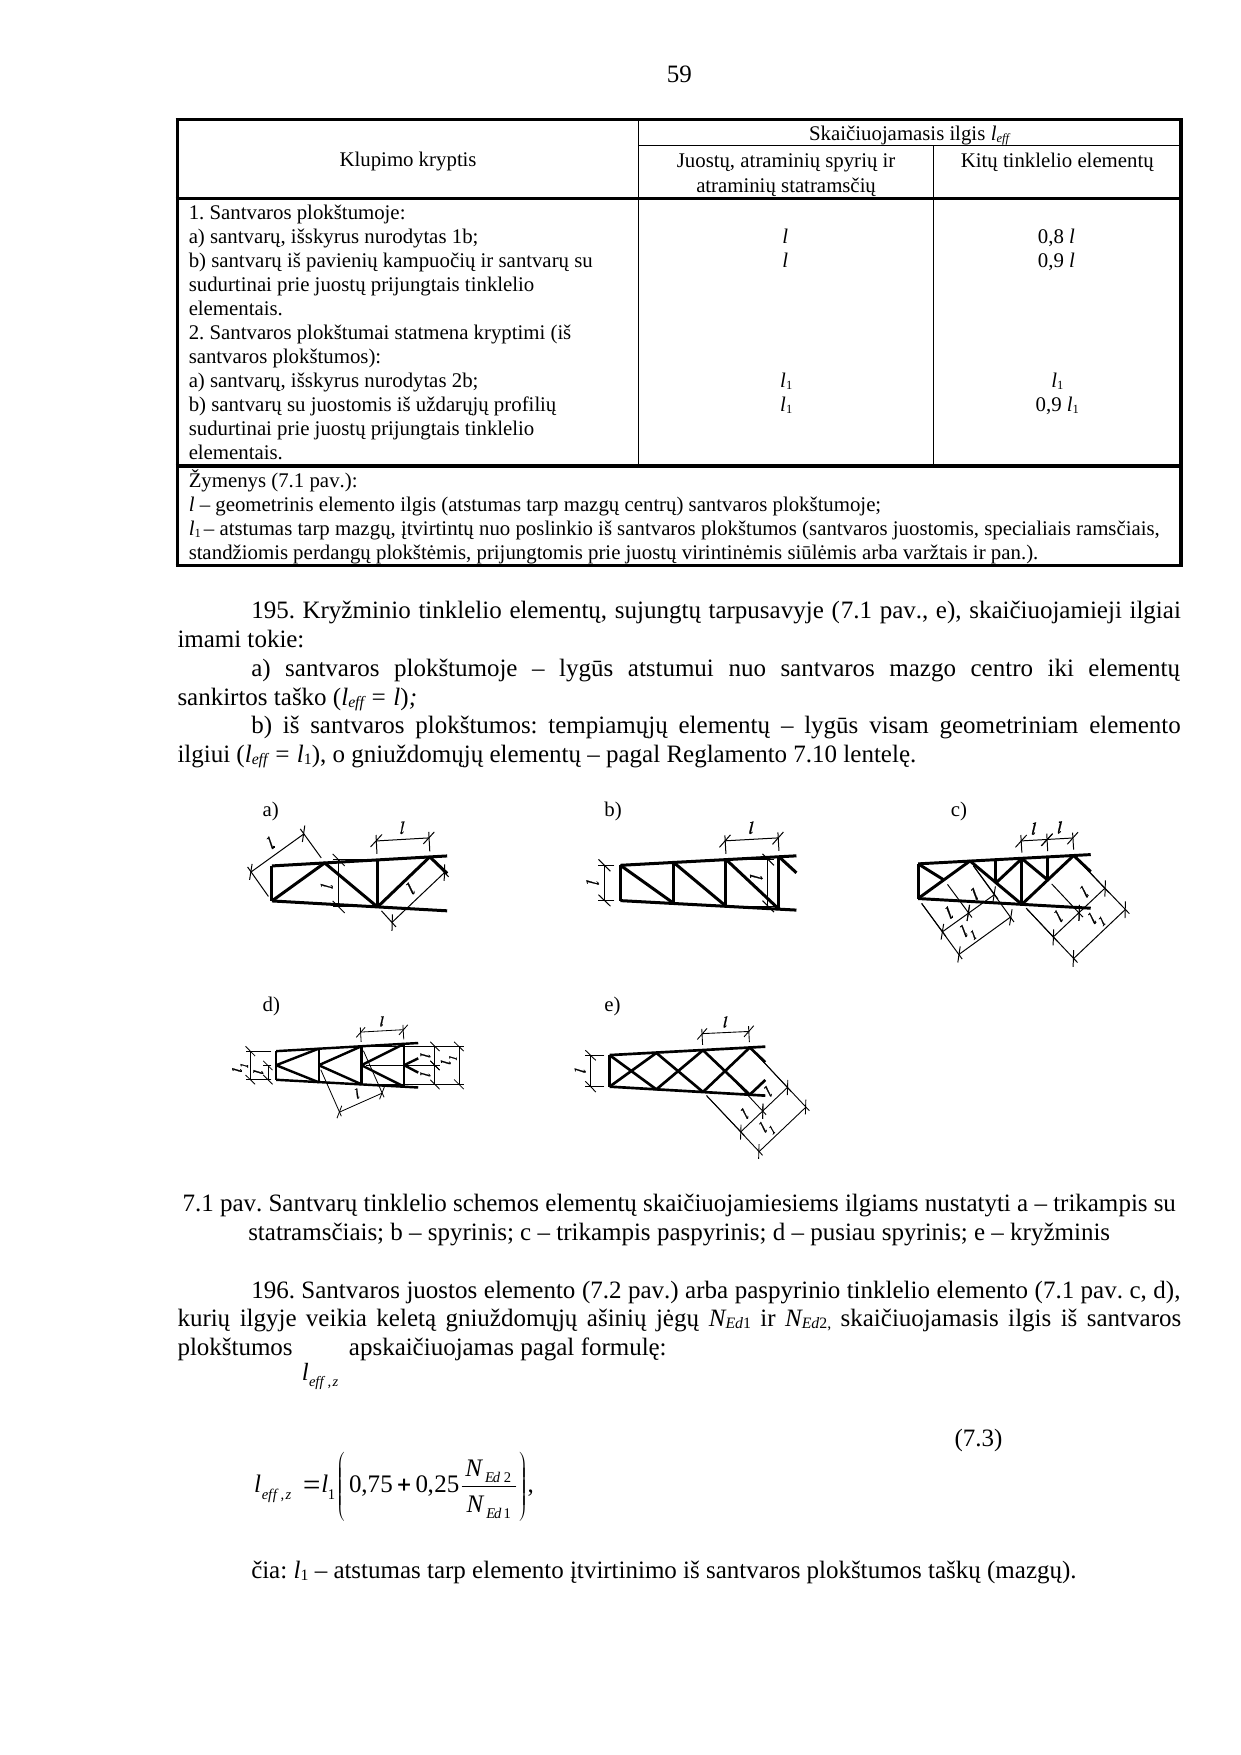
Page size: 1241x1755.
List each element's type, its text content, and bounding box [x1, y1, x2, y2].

table_cell 2. Santvaros plokštumai statmena kryptimi (iš santvaros plokštumos): [179, 320, 638, 368]
table_header b) [519, 797, 865, 821]
table_cell [639, 320, 933, 368]
text 195. Kryžminio tinklelio elementų, sujungtų tarpusavyje (7.1 pav., e), skaičiuojamieji ilgiai imami tokie: [177, 596, 1181, 653]
table_header a) [177, 797, 519, 821]
text a) santvaros plokštumoje – lygūs atstumui nuo santvaros mazgo centro iki elementų sankirtos taško (leff = l); [177, 653, 1181, 711]
table_cell [519, 821, 865, 968]
table_cell [519, 1016, 865, 1160]
table_cell 0,8 l [934, 224, 1179, 248]
table_cell [865, 1016, 1181, 1160]
table_cell Juostų, atraminių spyrių ir atraminių statramsčių [639, 146, 933, 197]
table_cell d) [177, 968, 519, 1016]
table_cell [177, 1016, 519, 1160]
table_header Skaičiuojamasis ilgis leff [639, 121, 1179, 145]
text čia: l1 – atstumas tarp elemento įtvirtinimo iš santvaros plokštumos taškų (mazgų). [177, 1555, 1181, 1584]
table_cell [639, 200, 933, 224]
table_cell l [639, 248, 933, 320]
text b) iš santvaros plokštumos: tempiamųjų elementų – lygūs visam geometriniam elemento ilgiui (leff = l1), o gniuždomųjų elementų – pagal Reglamento 7.10 lentelę. [177, 711, 1181, 768]
text 7.1 pav. Santvarų tinklelio schemos elementų skaičiuojamiesiems ilgiams nustatyti a – trikampis su statramsčiais; b – spyrinis; c – trikampis paspyrinis; d – pusiau spyrinis; e – kryžminis [177, 1188, 1181, 1246]
text (7.3) [177, 1423, 1181, 1526]
table_cell [934, 200, 1179, 224]
table_cell b) santvarų su juostomis iš uždarųjų profilių sudurtinai prie juostų prijungtais tinklelio elementais. [179, 392, 638, 464]
table_header Klupimo kryptis [179, 121, 638, 197]
table_cell Kitų tinklelio elementų [934, 146, 1179, 197]
table_cell l1 [639, 392, 933, 464]
text 196. Santvaros juostos elemento (7.2 pav.) arba paspyrinio tinklelio elemento (7.1 pav. c, d), kurių ilgyje veikia keletą gniuždomųjų ašinių jėgų NEd1 ir NEd2, skaičiuojamasis ilgis iš santvaros plokštumos apskaičiuojamas pagal formulę: [177, 1275, 1181, 1394]
table_cell 1. Santvaros plokštumoje: [179, 200, 638, 224]
table_cell [934, 320, 1179, 368]
table_cell l [639, 224, 933, 248]
table_cell l1 [639, 368, 933, 392]
table_header c) [865, 797, 1181, 821]
table_cell l1 [934, 368, 1179, 392]
table_cell a) santvarų, išskyrus nurodytas 1b; [179, 224, 638, 248]
table_cell a) santvarų, išskyrus nurodytas 2b; [179, 368, 638, 392]
table_cell [177, 821, 519, 968]
table_cell 0,9 l [934, 248, 1179, 320]
table_cell Žymenys (7.1 pav.): l – geometrinis elemento ilgis (atstumas tarp mazgų centrų) santvaros plokštumoje; l1 – atstumas tarp mazgų, įtvirtintų nuo poslinkio iš santvaros plokštumos (santvaros juostomis, specialiais ramsčiais, standžiomis perdangų plokštėmis, prijungtomis prie juostų virintinėmis siūlėmis arba varžtais ir pan.). [179, 468, 1179, 564]
table_cell 0,9 l1 [934, 392, 1179, 464]
table_cell b) santvarų iš pavienių kampuočių ir santvarų su sudurtinai prie juostų prijungtais tinklelio elementais. [179, 248, 638, 320]
table_cell [865, 821, 1181, 968]
table_cell [865, 968, 1181, 1016]
table_cell e) [519, 968, 865, 1016]
